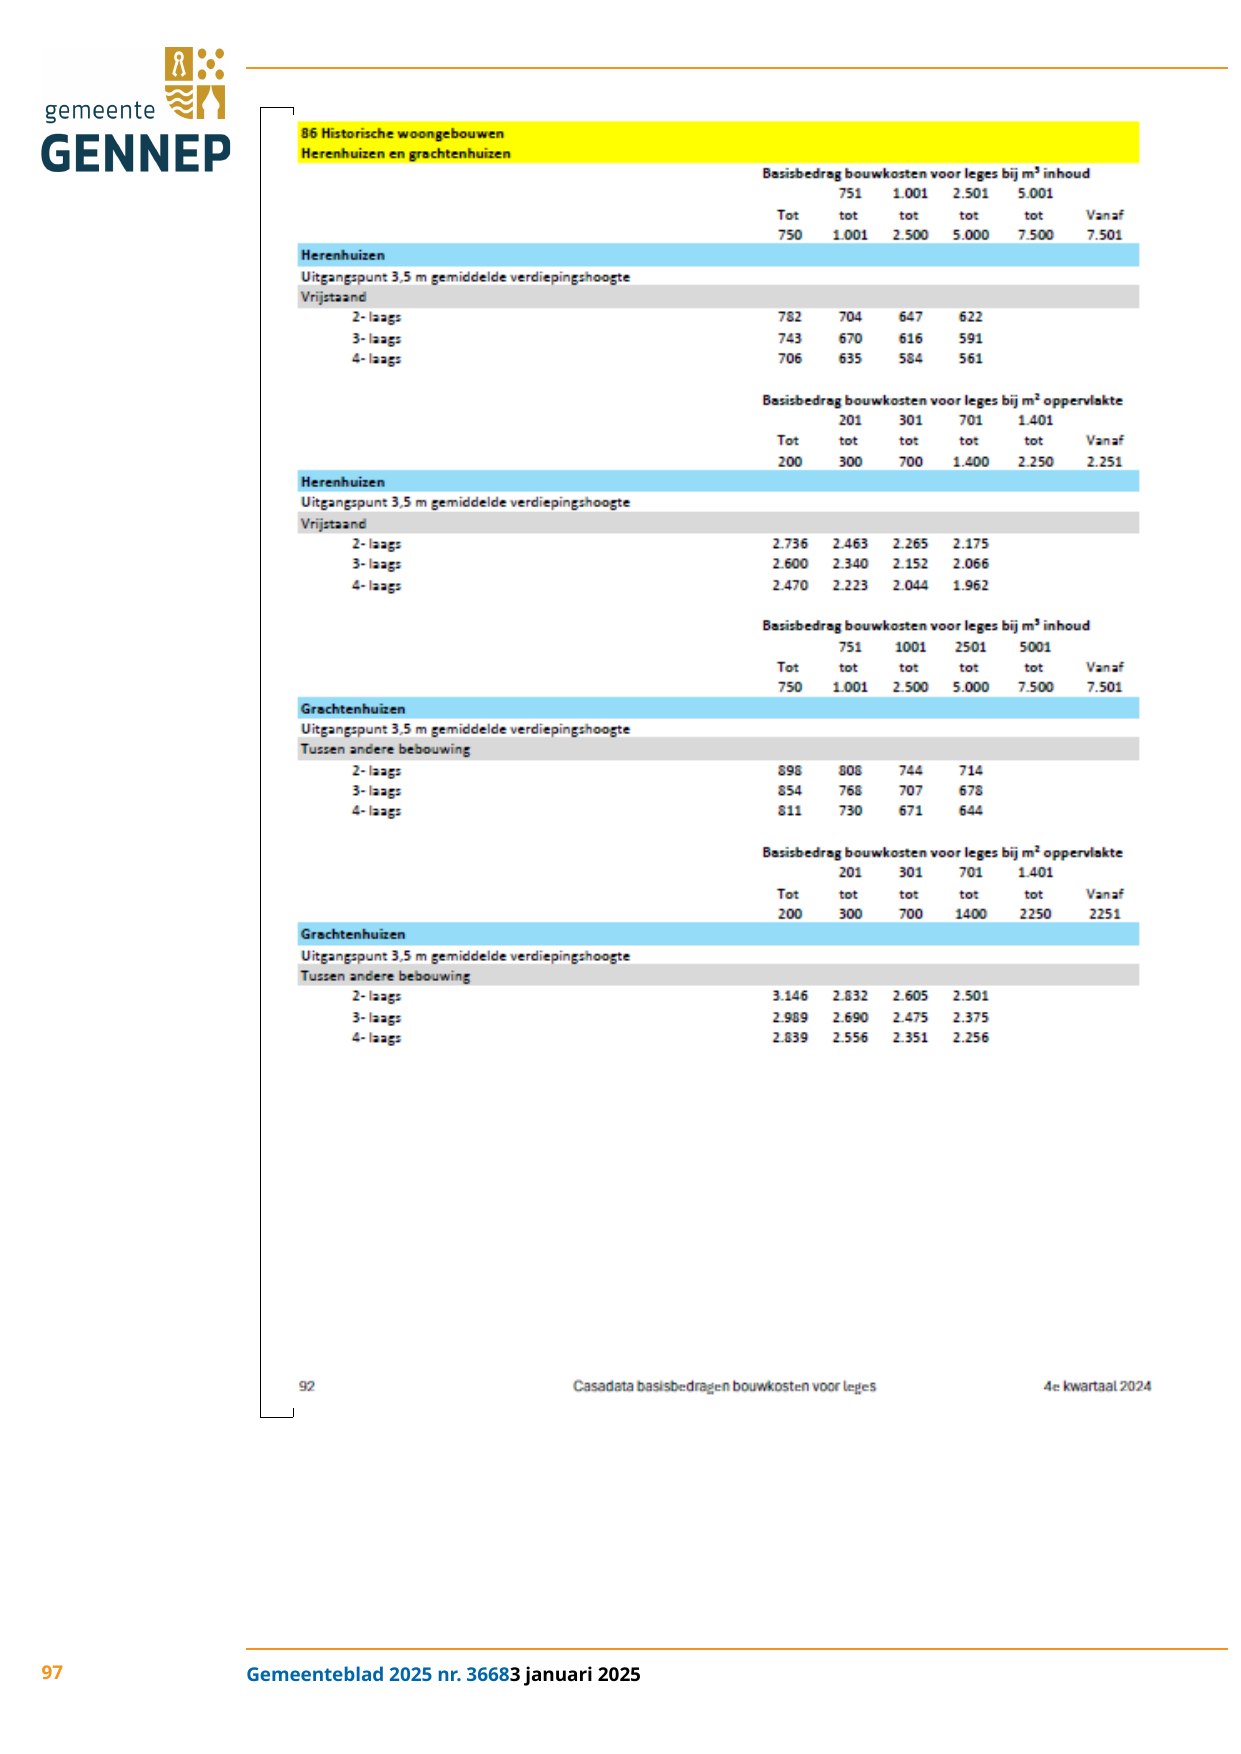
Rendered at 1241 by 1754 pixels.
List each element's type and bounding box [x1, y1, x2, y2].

picture [268, 115, 1173, 1408]
picture [41, 47, 231, 172]
